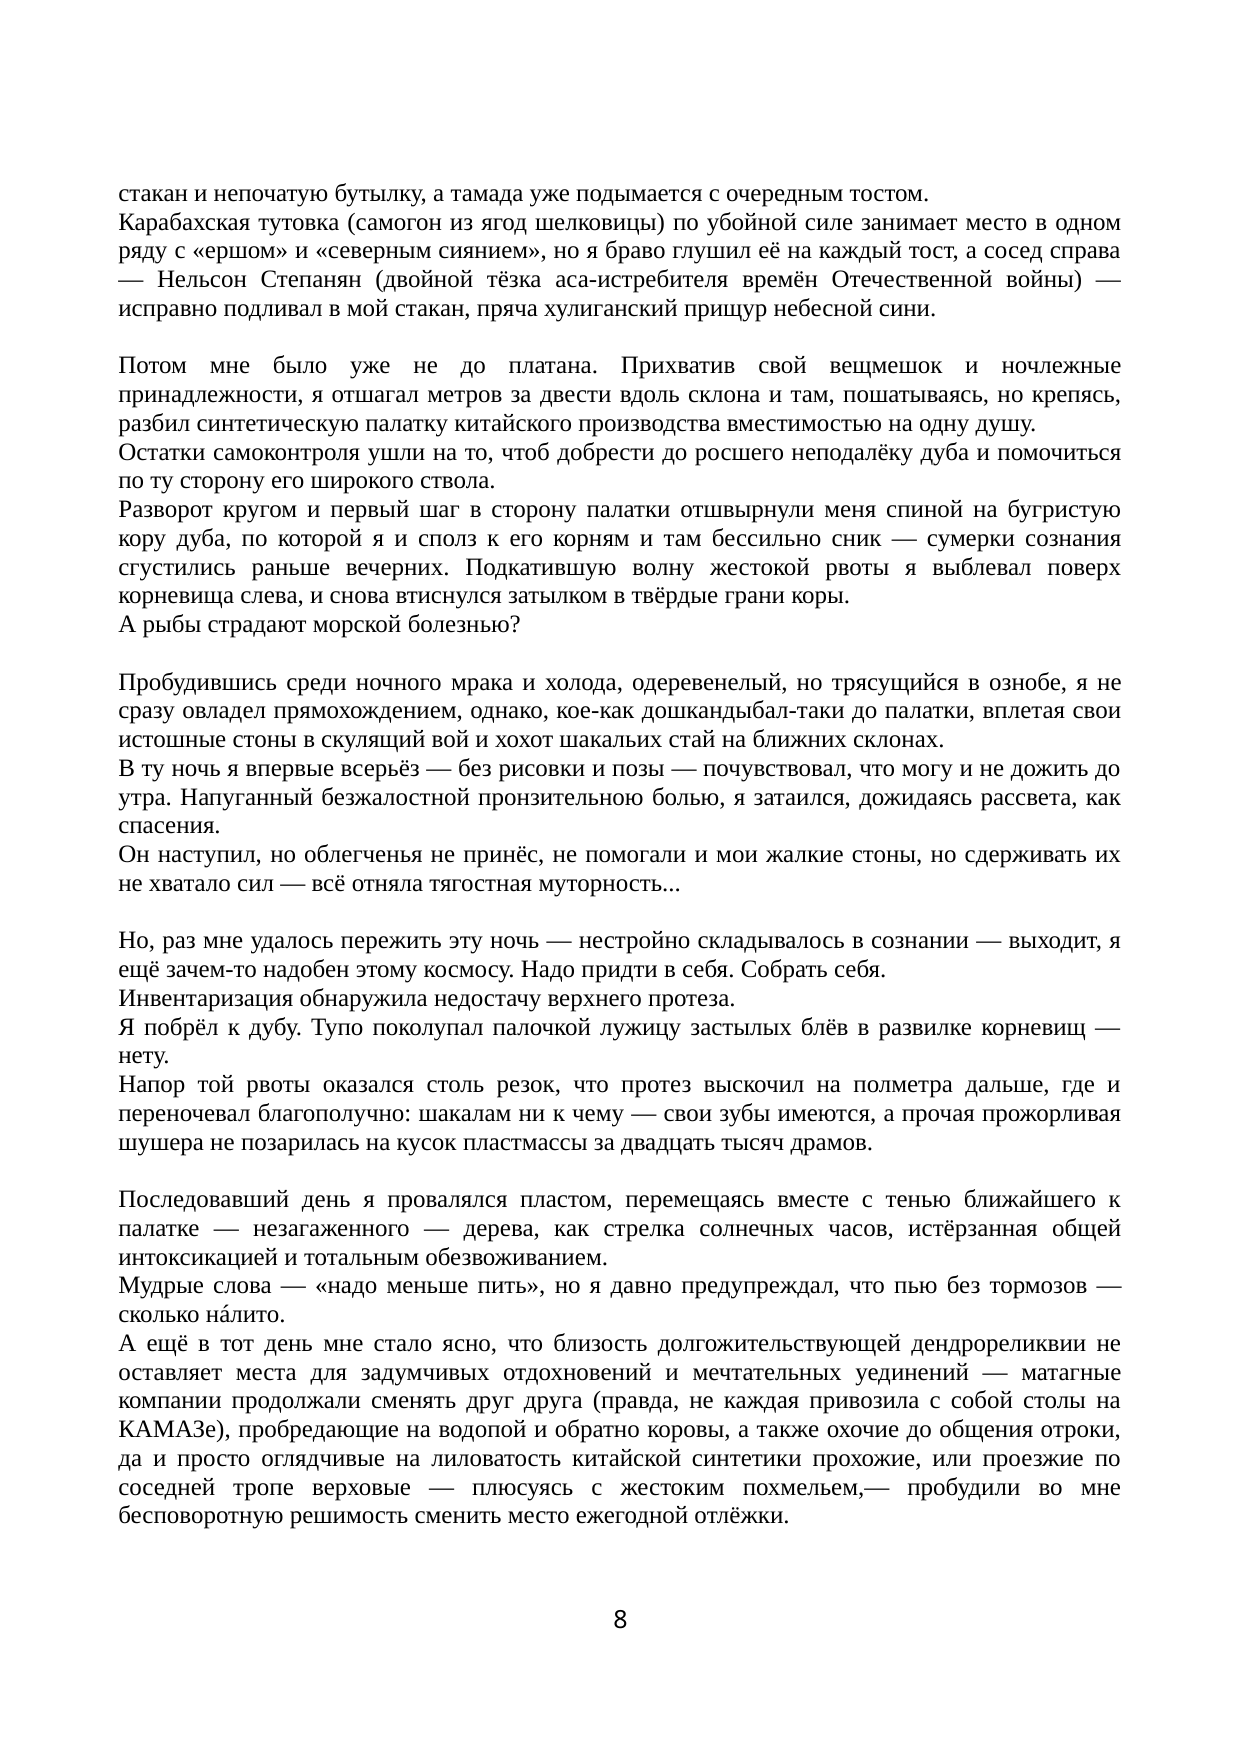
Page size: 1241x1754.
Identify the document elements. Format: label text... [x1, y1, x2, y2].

text Карабахская тутовка (самогон из ягод шелковицы) по убойной силе занимает место в одном ряду с «ершом» и «северным сиянием», но я браво глушил её на каждый тост, а сосед справа — Нельсон Степанян (двойной тёзка аса-истребителя времён Отечественной войны) — исправно подливал в мой стакан, пряча хулиганский прищур небесной сини. [118, 207, 1122, 322]
text стакан и непочатую бутылку, а тамада уже подымается с очередным тостом. [118, 178, 1122, 207]
text Последовавший день я провалялся пластом, перемещаясь вместе с тенью ближайшего к палатке — незагаженного — дерева, как стрелка солнечных часов, истёрзанная общей интоксикацией и тотальным обезвоживанием. [118, 1184, 1122, 1271]
text Разворот кругом и первый шаг в сторону палатки отшвырнули меня спиной на бугристую кору дуба, по которой я и сполз к его корням и там бессильно сник — сумерки сознания сгустились раньше вечерних. Подкатившую волну жестокой рвоты я выблевал поверх корневища слева, и снова втиснулся затылком в твёрдые грани коры. [118, 494, 1122, 609]
text Пробудившись среди ночного мрака и холода, одеревенелый, но трясущийся в ознобе, я не сразу овладел прямохождением, однако, кое-как дошкандыбал-таки до палатки, вплетая свои истошные стоны в скулящий вой и хохот шакальих стай на ближних склонах. [118, 667, 1122, 753]
text А ещё в тот день мне стало ясно, что близость долгожительствующей дендрореликвии не оставляет места для задумчивых отдохновений и мечтательных уединений — матагные компании продолжали сменять друг друга (правда, не каждая привозила с собой столы на КАМАЗе), пробредающие на водопой и обратно коровы, а также охочие до общения отроки, да и просто оглядчивые на лиловатость китайской синтетики прохожие, или проезжие по соседней тропе верховые — плюсуясь с жестоким похмельем,— пробудили во мне бесповоротную решимость сменить место ежегодной отлёжки. [118, 1328, 1122, 1529]
text Потом мне было уже не до платана. Прихватив свой вещмешок и ночлежные принадлежности, я отшагал метров за двести вдоль склона и там, пошатываясь, но крепясь, разбил синтетическую палатку китайского производства вместимостью на одну душу. [118, 351, 1122, 437]
text Я побрёл к дубу. Тупо поколупал палочкой лужицу застылых блёв в развилке корневищ — нету. [118, 1012, 1122, 1069]
text А рыбы страдают морской болезнью? [118, 609, 1122, 638]
text Мудрые слова — «надо меньше пить», но я давно предупреждал, что пью без тормозов — сколько нáлито. [118, 1271, 1122, 1328]
text Напор той рвоты оказался столь резок, что протез выскочил на полметра дальше, где и переночевал благополучно: шакалам ни к чему — свои зубы имеются, а прочая прожорливая шушера не позарилась на кусок пластмассы за двадцать тысяч драмов. [118, 1069, 1122, 1156]
text Он наступил, но облегченья не принёс, не помогали и мои жалкие стоны, но сдерживать их не хватало сил — всё отняла тягостная муторность... [118, 839, 1122, 897]
text Остатки самоконтроля ушли на то, чтоб добрести до росшего неподалёку дуба и помочиться по ту сторону его широкого ствола. [118, 437, 1122, 494]
text Инвентаризация обнаружила недостачу верхнего протеза. [118, 983, 1122, 1012]
text В ту ночь я впервые всерьёз — без рисовки и позы — почувствовал, что могу и не дожить до утра. Напуганный безжалостной пронзительною болью, я затаился, дожидаясь рассвета, как спасения. [118, 753, 1122, 839]
text Но, раз мне удалось пережить эту ночь — нестройно складывалось в сознании — выходит, я ещё зачем-то надобен этому космосу. Надо придти в себя. Собрать себя. [118, 926, 1122, 983]
